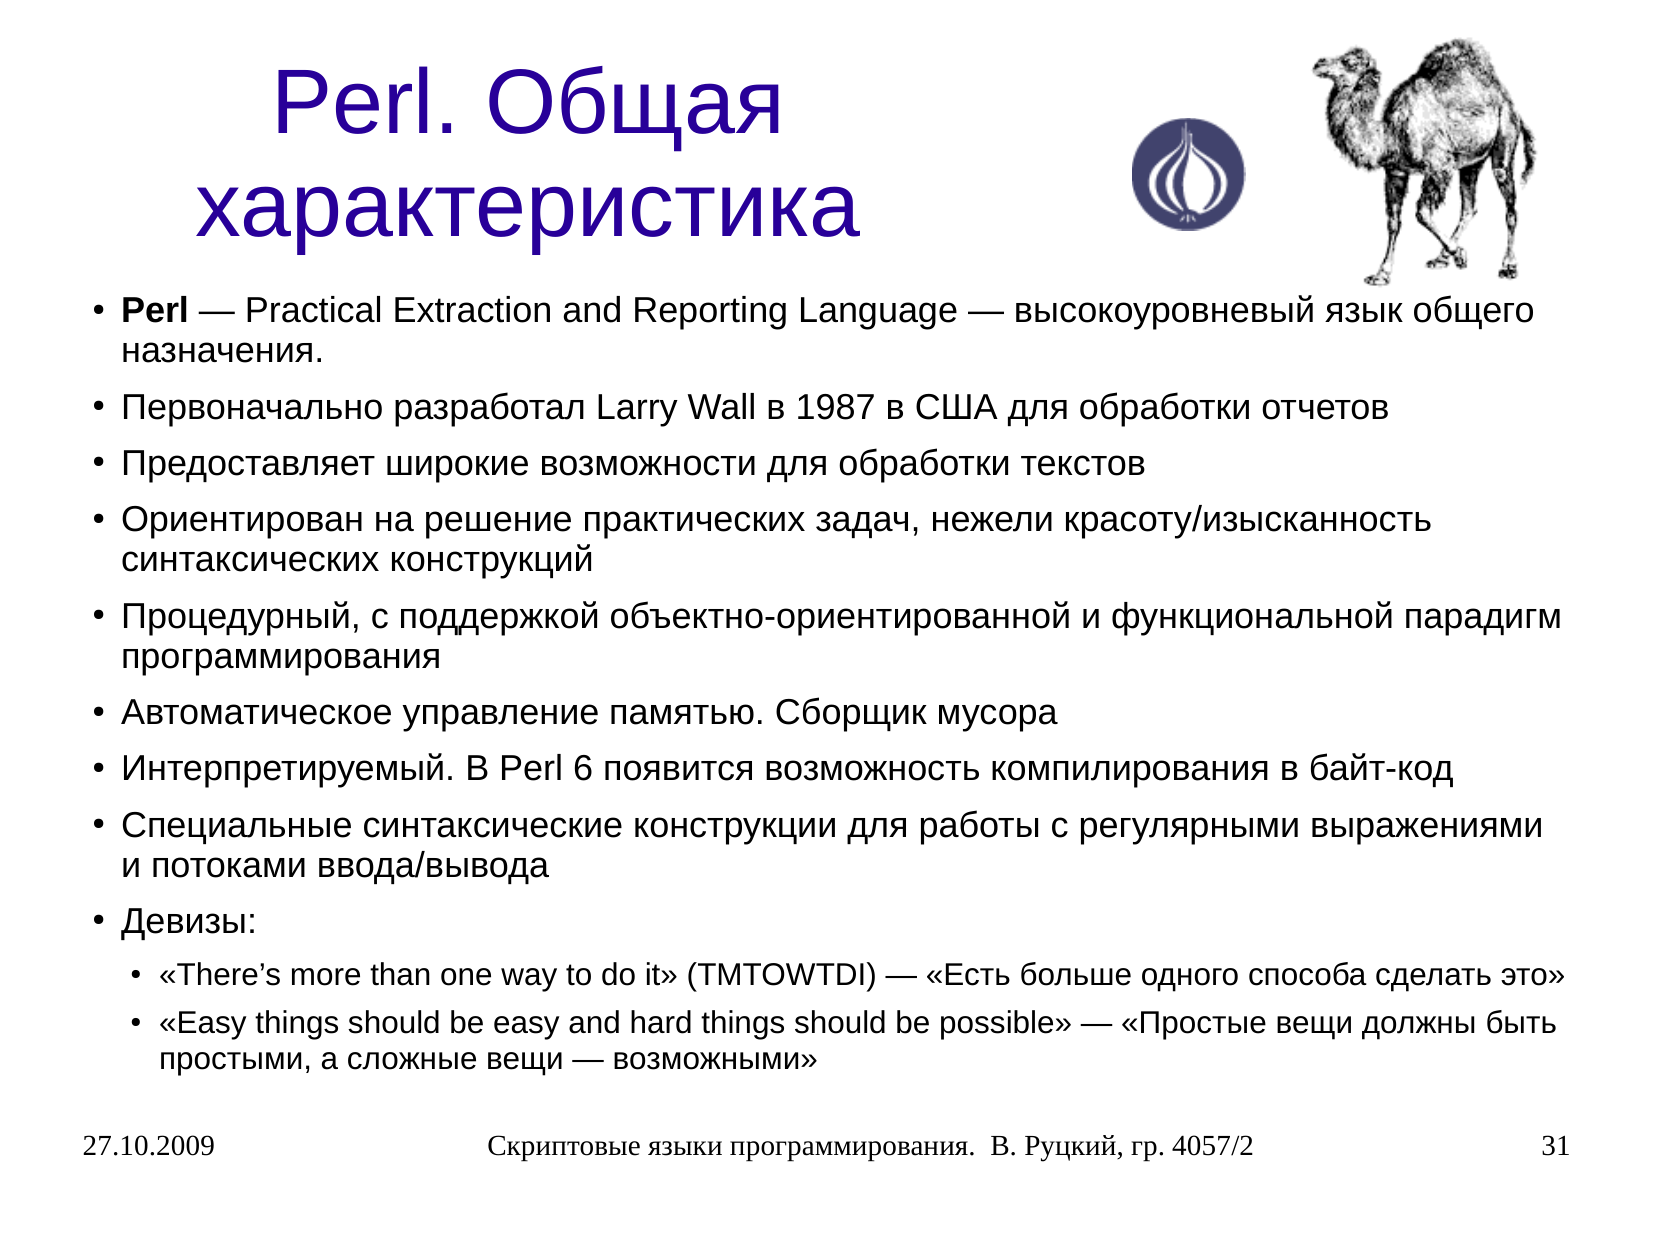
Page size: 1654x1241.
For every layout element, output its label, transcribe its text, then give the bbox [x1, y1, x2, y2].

title Perl. Общая характеристика [82, 50, 975, 256]
picture [1299, 29, 1554, 293]
list Perl — Practical Extraction and Reporting Language — высокоуровневый язык общего назначения. Первоначально разработал Larry Wall в 1987 в США для обработки отчетов Предоставляет широкие возможности для обработки текстов Ориентирован на решение практических задач, нежели красоту/изысканность синтаксических конструкций Процедурный, c поддержкой объектно-ориентированной и функциональной парадигм программирования Автоматическое управление памятью. Сборщик мусора Интерпретируемый. В Perl 6 появится возможность компилирования в байт-код Специальные синтаксические конструкции для работы с регулярными выражениями и потоками ввода/вывода Девизы: «There’s more than one way to do it» (TMTOWTDI) — «Есть больше одного способа сделать это» «Easy things should be easy and hard things should be possible» — «Простые вещи должны быть простыми, а сложные вещи — возможными» [82, 290, 1571, 1109]
picture [1132, 118, 1246, 232]
